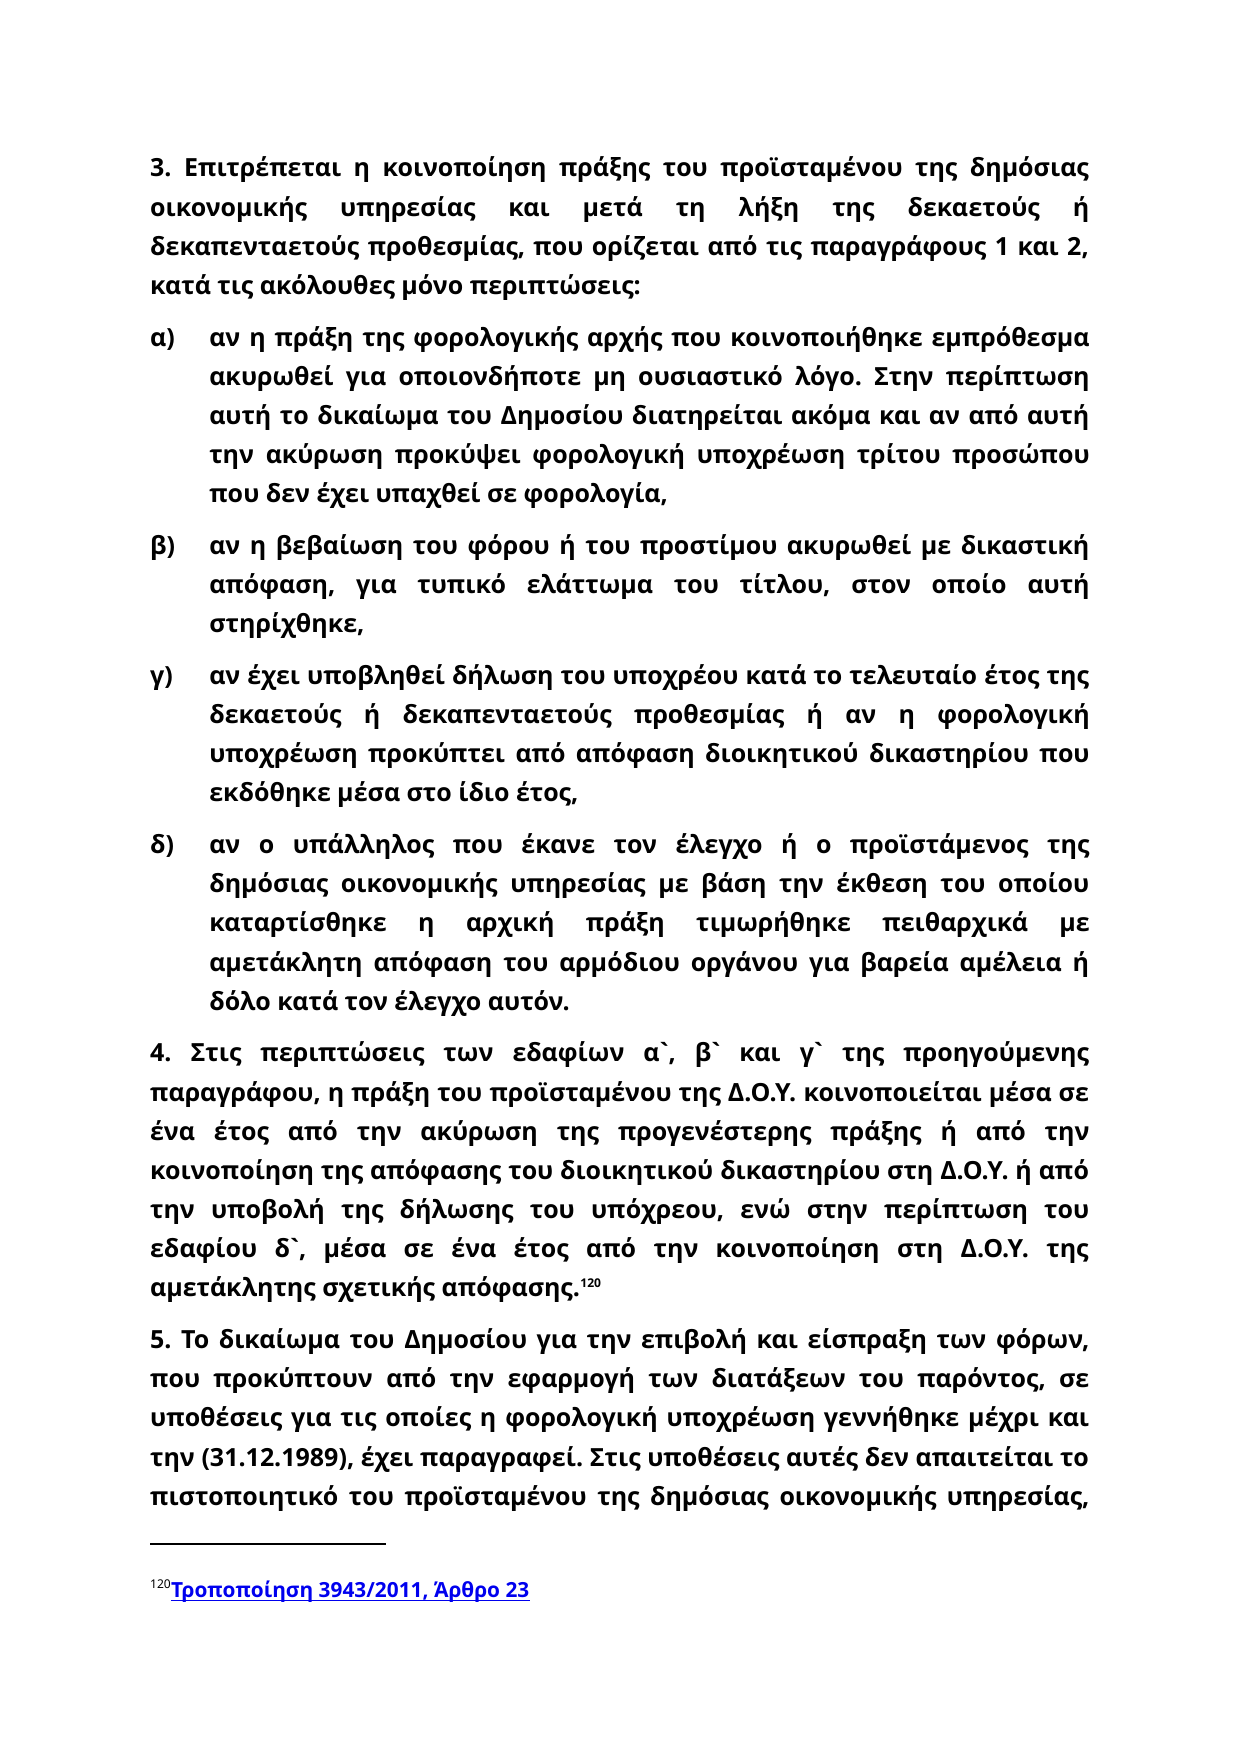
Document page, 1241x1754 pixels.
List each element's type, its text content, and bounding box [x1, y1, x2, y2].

list δ) αν ο υπάλληλος που έκανε τον έλεγχο ή ο προϊστάμενος της δημόσιας οικονομικής υπηρεσίας με βάση την έκθεση του οποίου καταρτίσθηκε η αρχική πράξη τιμωρήθηκε πειθαρχικά με αμετάκλητη απόφαση του αρμόδιου οργάνου για βαρεία αμέλεια ή δόλο κατά τον έλεγχο αυτόν. [150, 827, 1090, 1017]
list β) αν η βεβαίωση του φόρου ή του προστίμου ακυρωθεί με δικαστική απόφαση, για τυπικό ελάττωμα του τίτλου, στον οποίο αυτή στηρίχθηκε, [150, 527, 1090, 640]
list α) αν η πράξη της φορολογικής αρχής που κοινοποιήθηκε εμπρόθεσμα ακυρωθεί για οποιονδήποτε μη ουσιαστικό λόγο. Στην περίπτωση αυτή το δικαίωμα του Δημοσίου διατηρείται ακόμα και αν από αυτή την ακύρωση προκύψει φορολογική υποχρέωση τρίτου προσώπου που δεν έχει υπαχθεί σε φορολογία, [150, 319, 1090, 510]
text 4. Στις περιπτώσεις των εδαφίων α`, β` και γ` της προηγούμενης παραγράφου, η πράξη του προϊσταμένου της Δ.Ο.Υ. κοινοποιείται μέσα σε ένα έτος από την ακύρωση της προγενέστερης πράξης ή από την κοινοποίηση της απόφασης του διοικητικού δικαστηρίου στη Δ.Ο.Υ. ή από την υποβολή της δήλωσης του υπόχρεου, ενώ στην περίπτωση του εδαφίου δ`, μέσα σε ένα έτος από την κοινοποίηση στη Δ.Ο.Υ. της αμετάκλητης σχετικής απόφασης. [150, 1035, 1090, 1304]
text 5. Το δικαίωμα του Δημοσίου για την επιβολή και είσπραξη των φόρων, που προκύπτουν από την εφαρμογή των διατάξεων του παρόντος, σε υποθέσεις για τις οποίες η φορολογική υποχρέωση γεννήθηκε μέχρι και την (31.12.1989), έχει παραγραφεί. Στις υποθέσεις αυτές δεν απαιτείται το πιστοποιητικό του προϊσταμένου της δημόσιας οικονομικής υπηρεσίας, [150, 1322, 1090, 1512]
list γ) αν έχει υποβληθεί δήλωση του υποχρέου κατά το τελευταίο έτος της δεκαετούς ή δεκαπενταετούς προθεσμίας ή αν η φορολογική υποχρέωση προκύπτει από απόφαση διοικητικού δικαστηρίου που εκδόθηκε μέσα στο ίδιο έτος, [150, 657, 1090, 809]
text Τροποποίηση 3943/2011, Άρθρο 23 [150, 1576, 1090, 1604]
text 3. Επιτρέπεται η κοινοποίηση πράξης του προϊσταμένου της δημόσιας οικονομικής υπηρεσίας και μετά τη λήξη της δεκαετούς ή δεκαπενταετούς προθεσμίας, που ορίζεται από τις παραγράφους 1 και 2, κατά τις ακόλουθες μόνο περιπτώσεις: [150, 150, 1090, 302]
